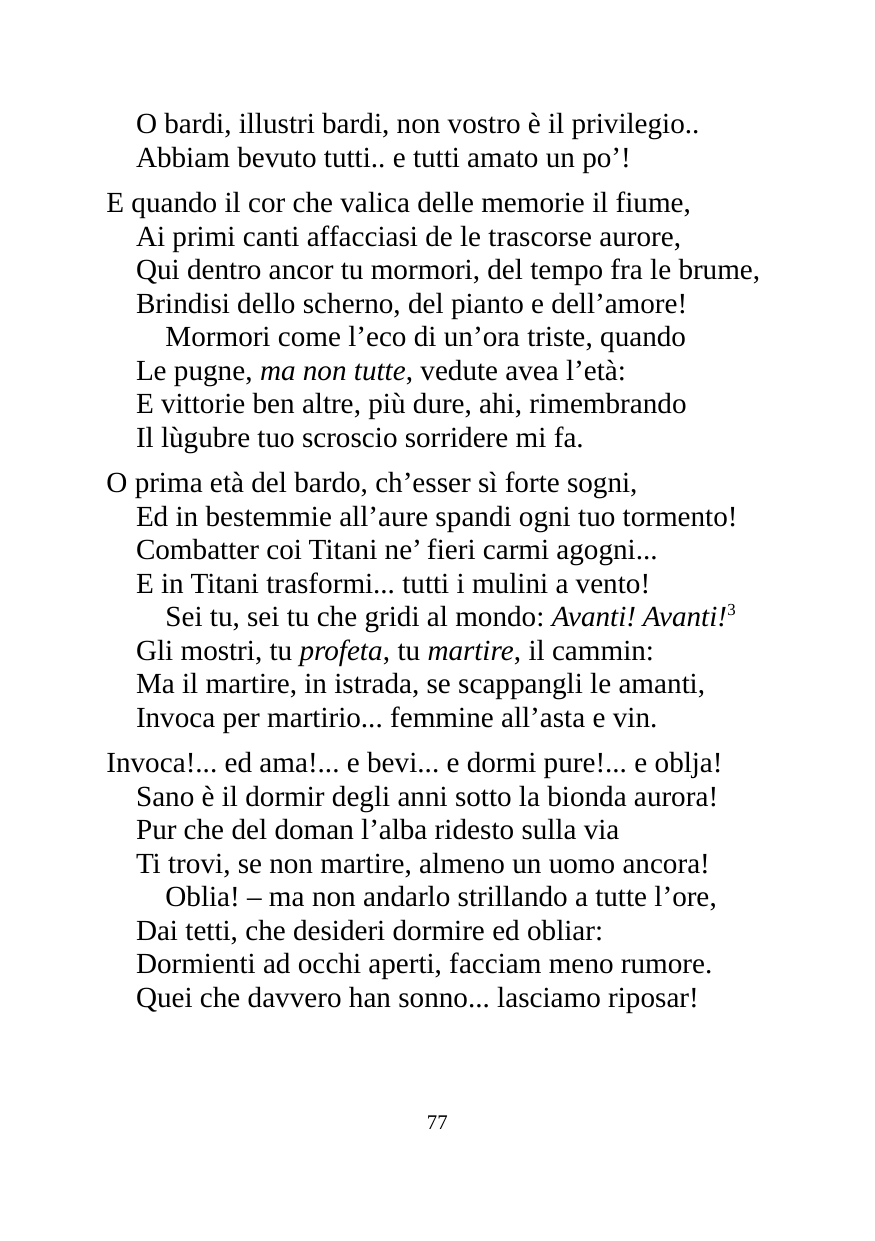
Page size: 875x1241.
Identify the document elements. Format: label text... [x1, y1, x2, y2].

text Sei tu, sei tu che gridi al mondo: Avanti! Avanti! Gli mostri, tu profeta, tu martire, il cammin: Ma il martire, in istrada, se scappangli le amanti, Invoca per martirio... femmine all’asta e vin. [136, 599, 768, 733]
text O prima età del bardo, ch’esser sì forte sogni, Ed in bestemmie all’aure spandi ogni tuo tormento! Combatter coi Titani ne’ fieri carmi agogni... E in Titani trasformi... tutti i mulini a vento! [106, 465, 768, 599]
text Invoca!... ed ama!... e bevi... e dormi pure!... e oblja! Sano è il dormir degli anni sotto la bionda aurora! Pur che del doman l’alba ridesto sulla via Ti trovi, se non martire, almeno un uomo ancora! [106, 745, 768, 879]
text Mormori come l’eco di un’ora triste, quando Le pugne, ma non tutte, vedute avea l’età: E vittorie ben altre, più dure, ahi, rimembrando Il lùgubre tuo scroscio sorridere mi fa. [136, 319, 768, 453]
text Oblia! – ma non andarlo strillando a tutte l’ore, Dai tetti, che desideri dormire ed obliar: Dormienti ad occhi aperti, facciam meno rumore. Quei che davvero han sonno... lasciamo riposar! [136, 879, 768, 1014]
text O bardi, illustri bardi, non vostro è il privilegio.. Abbiam bevuto tutti.. e tutti amato un po’! [136, 106, 768, 173]
text E quando il cor che valica delle memorie il fiume, Ai primi canti affacciasi de le trascorse aurore, Qui dentro ancor tu mormori, del tempo fra le brume, Brindisi dello scherno, del pianto e dell’amore! [106, 185, 768, 319]
